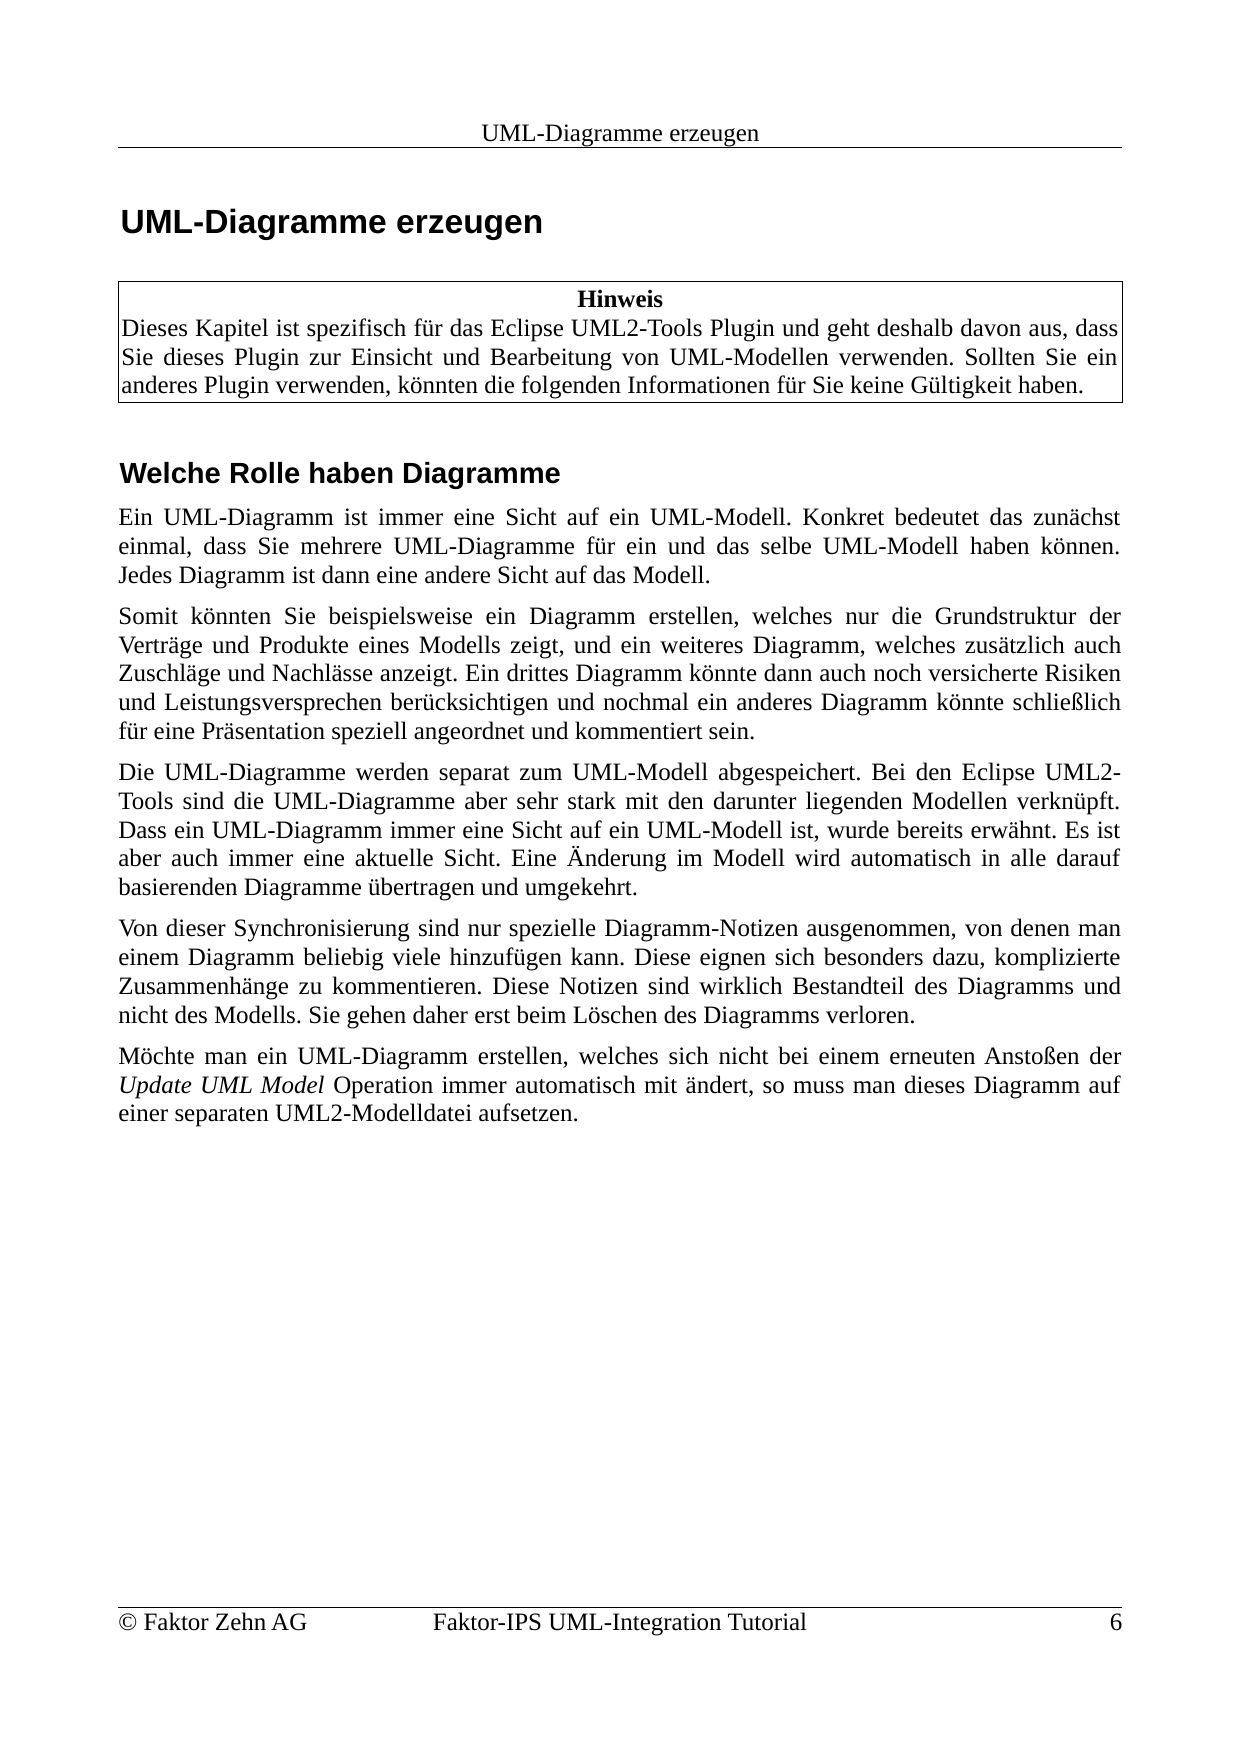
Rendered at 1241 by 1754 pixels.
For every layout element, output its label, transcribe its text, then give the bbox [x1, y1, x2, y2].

subtitle UML-Diagramme erzeugen [118, 201, 1122, 240]
subtitle Welche Rolle haben Diagramme [118, 456, 1122, 490]
text Ein UML-Diagramm ist immer eine Sicht auf ein UML-Modell. Konkret bedeutet das zunächst einmal, dass Sie mehrere UML-Diagramme für ein und das selbe UML-Modell haben können. Jedes Diagramm ist dann eine andere Sicht auf das Modell. [118, 502, 1122, 588]
text Somit könnten Sie beispielsweise ein Diagramm erstellen, welches nur die Grundstruktur der Verträge und Produkte eines Modells zeigt, und ein weiteres Diagramm, welches zusätzlich auch Zuschläge und Nachlässe anzeigt. Ein drittes Diagramm könnte dann auch noch versicherte Risiken und Leistungsversprechen berücksichtigen und nochmal ein anderes Diagramm könnte schließlich für eine Präsentation speziell angeordnet und kommentiert sein. [118, 601, 1122, 745]
text Möchte man ein UML-Diagramm erstellen, welches sich nicht bei einem erneuten Anstoßen der Update UML Model Operation immer automatisch mit ändert, so muss man dieses Diagramm auf einer separaten UML2-Modelldatei aufsetzen. [118, 1041, 1122, 1127]
text Dieses Kapitel ist spezifisch für das Eclipse UML2-Tools Plugin und geht deshalb davon aus, dass Sie dieses Plugin zur Einsicht und Bearbeitung von UML-Modellen verwenden. Sollten Sie ein anderes Plugin verwenden, könnten die folgenden Informationen für Sie keine Gültigkeit haben. [119, 310, 1122, 402]
text Die UML-Diagramme werden separat zum UML-Modell abgespeichert. Bei den Eclipse UML2-Tools sind die UML-Diagramme aber sehr stark mit den darunter liegenden Modellen verknüpft. Dass ein UML-Diagramm immer eine Sicht auf ein UML-Modell ist, wurde bereits erwähnt. Es ist aber auch immer eine aktuelle Sicht. Eine Änderung im Modell wird automatisch in alle darauf basierenden Diagramme übertragen und umgekehrt. [118, 757, 1122, 901]
text Von dieser Synchronisierung sind nur spezielle Diagramm-Notizen ausgenommen, von denen man einem Diagramm beliebig viele hinzufügen kann. Diese eignen sich besonders dazu, komplizierte Zusammenhänge zu kommentieren. Diese Notizen sind wirklich Bestandteil des Diagramms und nicht des Modells. Sie gehen daher erst beim Löschen des Diagramms verloren. [118, 913, 1122, 1028]
text Hinweis [119, 282, 1122, 310]
